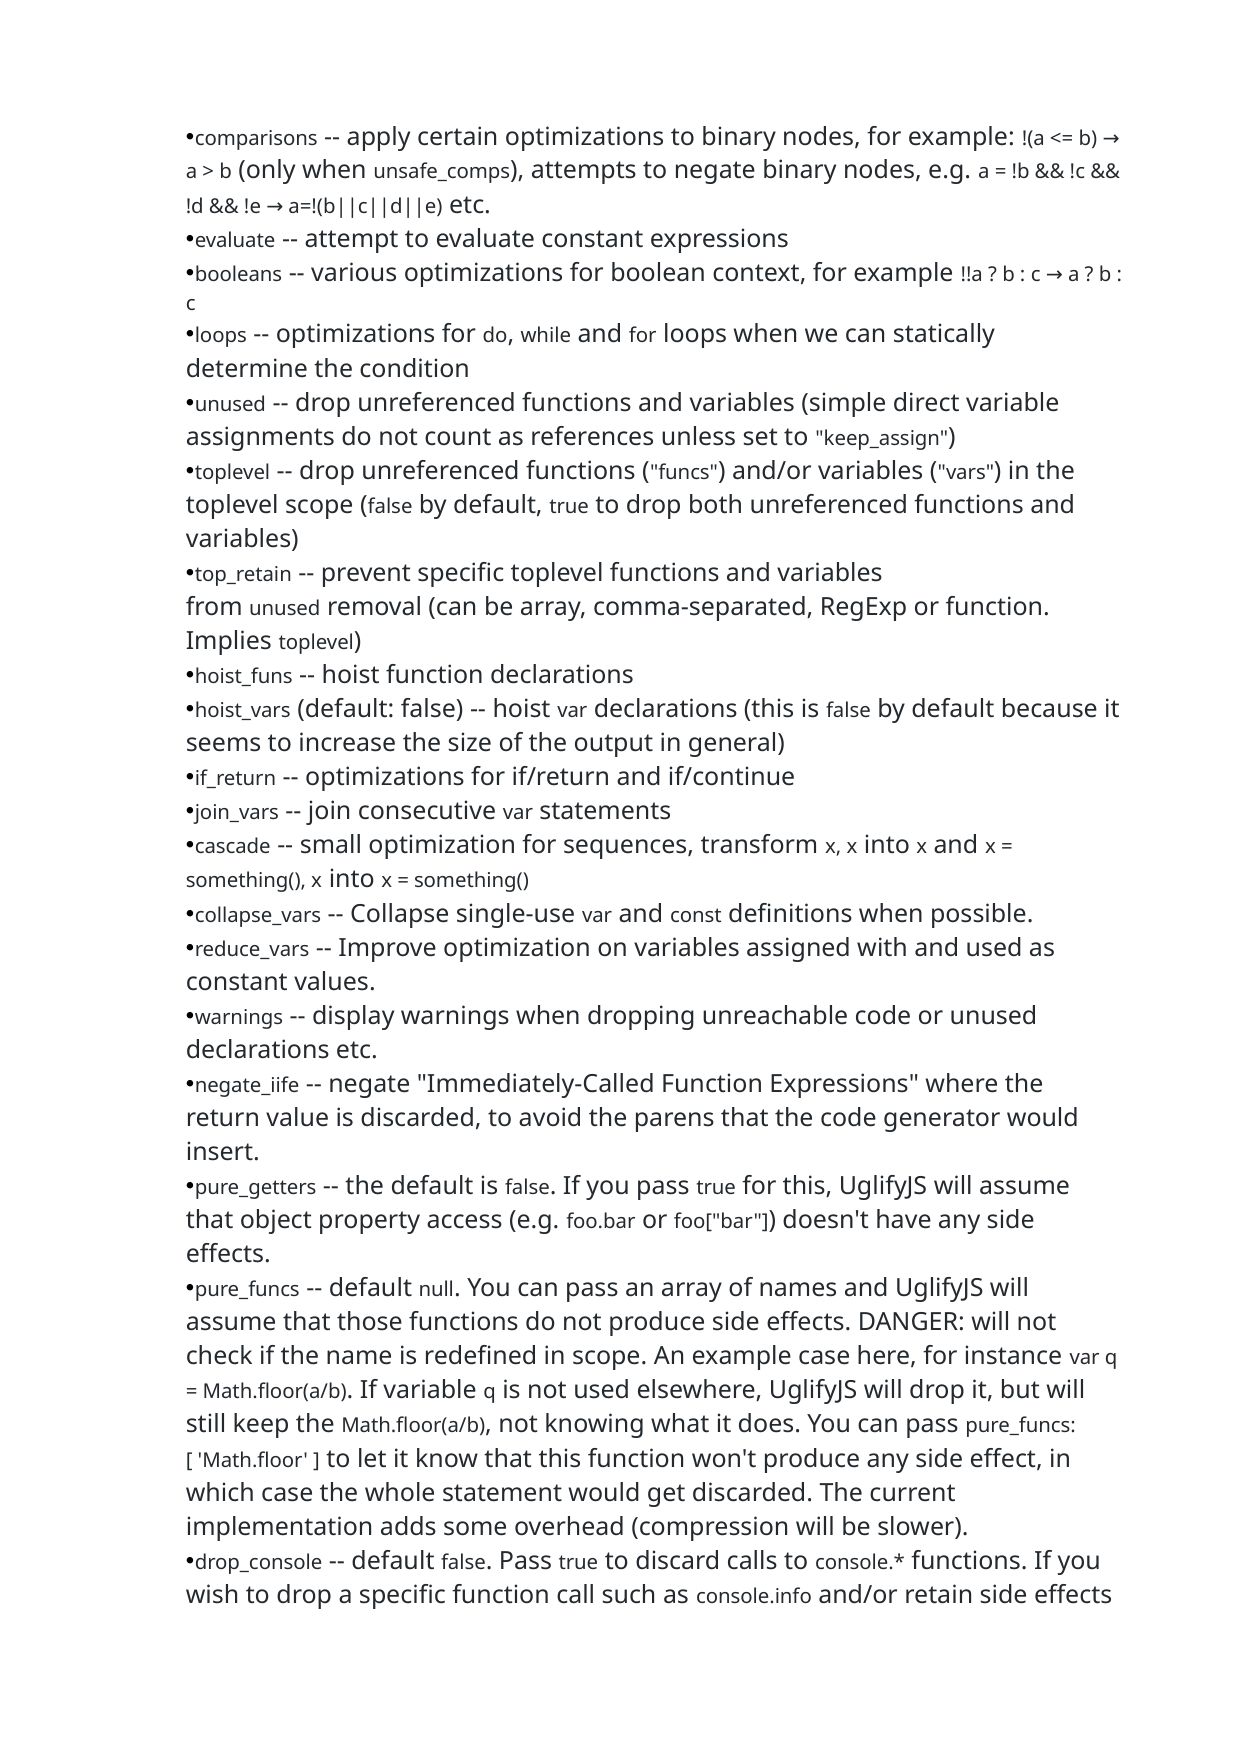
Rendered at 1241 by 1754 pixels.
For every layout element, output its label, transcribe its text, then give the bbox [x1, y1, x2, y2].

list booleans -- various optimizations for boolean context, for example !!a ? b : c → a ? b : c [112, 254, 1122, 316]
list reduce_vars -- Improve optimization on variables assigned with and used as constant values. [112, 929, 1122, 997]
list pure_funcs -- default null. You can pass an array of names and UglifyJS will assume that those functions do not produce side effects. DANGER: will not check if the name is redefined in scope. An example case here, for instance var q = Math.floor(a/b). If variable q is not used elsewhere, UglifyJS will drop it, but will still keep the Math.floor(a/b), not knowing what it does. You can pass pure_funcs: [ 'Math.floor' ] to let it know that this function won't produce any side effect, in which case the whole statement would get discarded. The current implementation adds some overhead (compression will be slower). [112, 1270, 1122, 1542]
list collapse_vars -- Collapse single-use var and const definitions when possible. [112, 895, 1122, 929]
list toplevel -- drop unreferenced functions ("funcs") and/or variables ("vars") in the toplevel scope (false by default, true to drop both unreferenced functions and variables) [112, 452, 1122, 554]
list evaluate -- attempt to evaluate constant expressions [112, 220, 1122, 254]
list if_return -- optimizations for if/return and if/continue [112, 759, 1122, 793]
list hoist_vars (default: false) -- hoist var declarations (this is false by default because it seems to increase the size of the output in general) [112, 691, 1122, 759]
list hoist_funs -- hoist function declarations [112, 657, 1122, 691]
list pure_getters -- the default is false. If you pass true for this, UglifyJS will assume that object property access (e.g. foo.bar or foo["bar"]) doesn't have any side effects. [112, 1168, 1122, 1270]
list unused -- drop unreferenced functions and variables (simple direct variable assignments do not count as references unless set to "keep_assign") [112, 384, 1122, 452]
list drop_console -- default false. Pass true to discard calls to console.* functions. If you wish to drop a specific function call such as console.info and/or retain side effects [112, 1542, 1122, 1611]
list cascade -- small optimization for sequences, transform x, x into x and x = something(), x into x = something() [112, 827, 1122, 895]
list top_retain -- prevent specific toplevel functions and variables from unused removal (can be array, comma-separated, RegExp or function. Implies toplevel) [112, 554, 1122, 657]
list warnings -- display warnings when dropping unreachable code or unused declarations etc. [112, 997, 1122, 1066]
list comparisons -- apply certain optimizations to binary nodes, for example: !(a <= b) → a > b (only when unsafe_comps), attempts to negate binary nodes, e.g. a = !b && !c && !d && !e → a=!(b||c||d||e) etc. [112, 118, 1122, 220]
list negate_iife -- negate "Immediately-Called Function Expressions" where the return value is discarded, to avoid the parens that the code generator would insert. [112, 1066, 1122, 1168]
list loops -- optimizations for do, while and for loops when we can statically determine the condition [112, 316, 1122, 384]
list join_vars -- join consecutive var statements [112, 793, 1122, 827]
